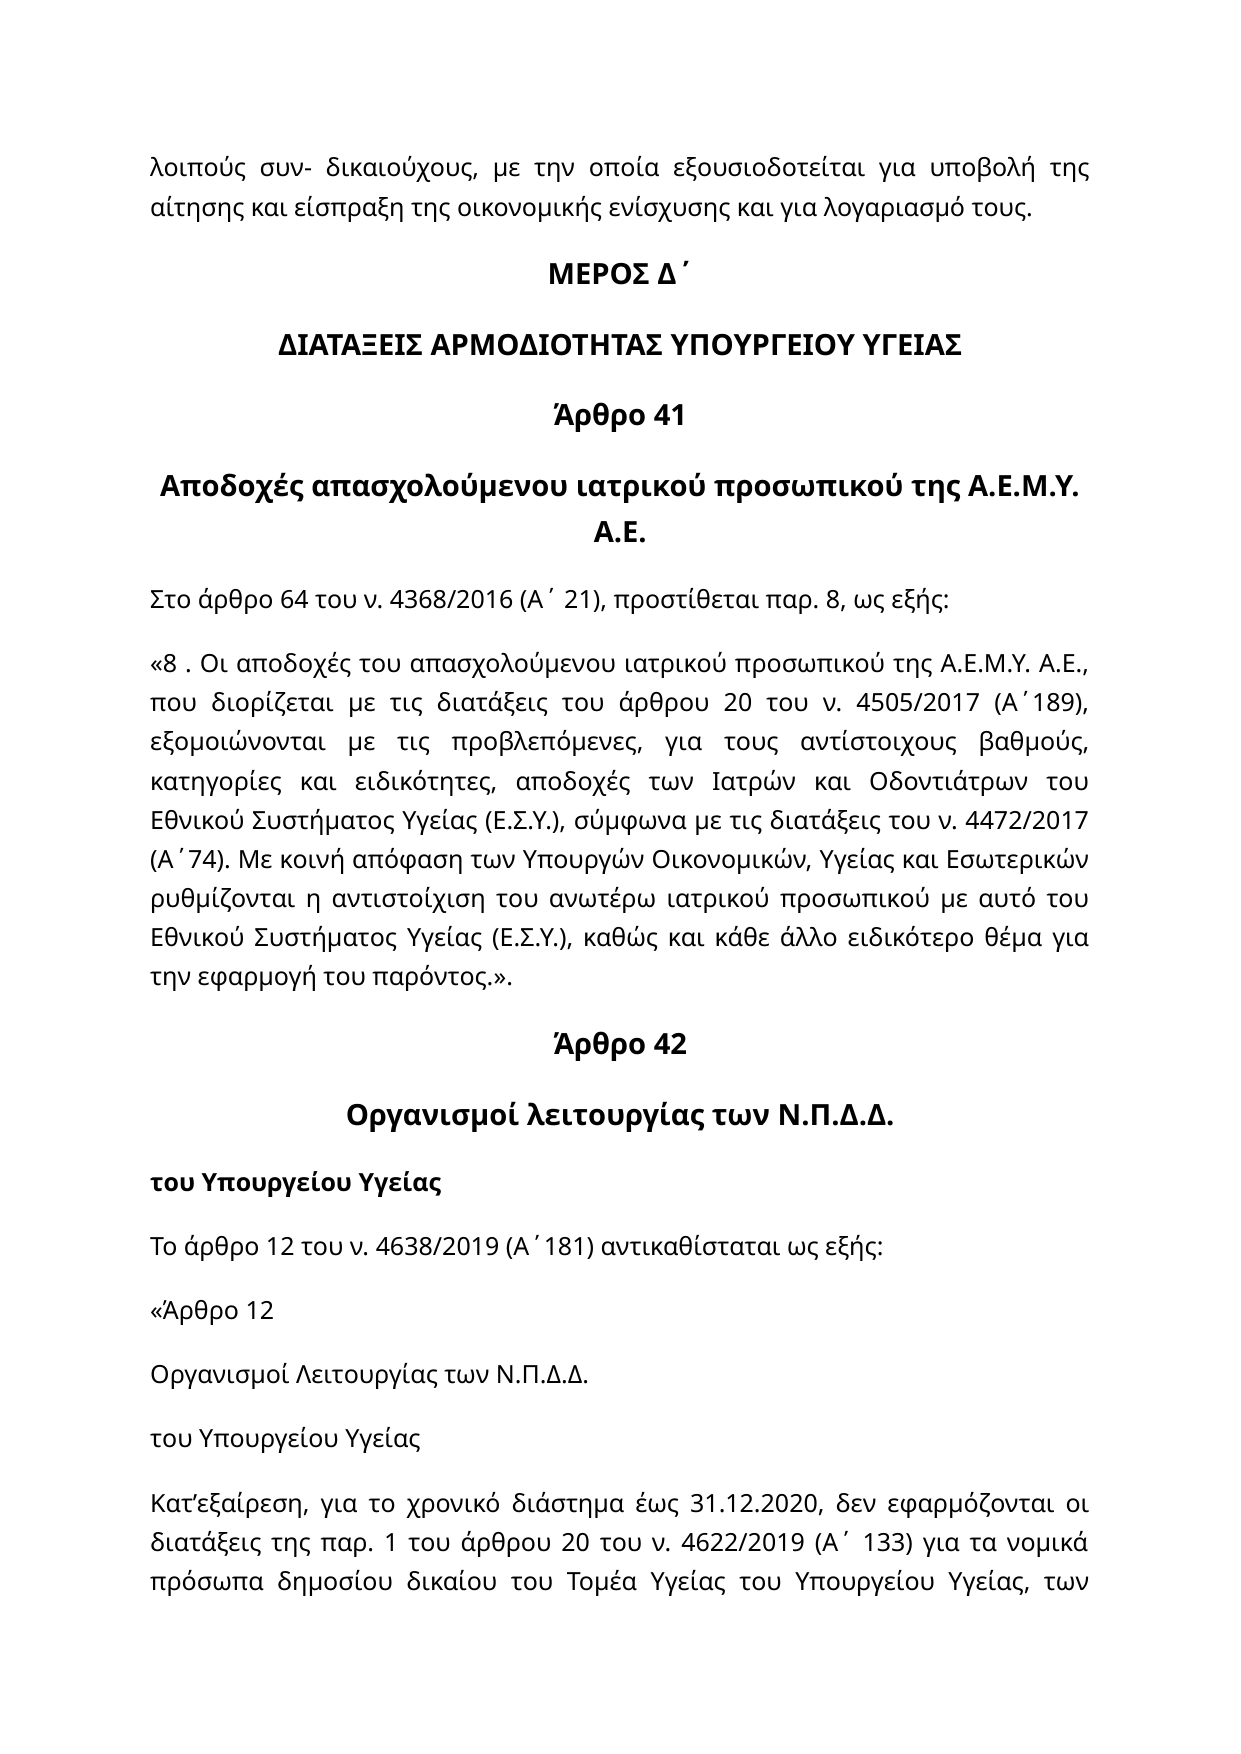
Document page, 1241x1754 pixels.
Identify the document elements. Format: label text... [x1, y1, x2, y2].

text Κατ’εξαίρεση, για το χρονικό διάστημα έως 31.12.2020, δεν εφαρμόζονται οι διατάξεις της παρ. 1 του άρθρου 20 του ν. 4622/2019 (Α΄ 133) για τα νομικά πρόσωπα δημοσίου δικαίου του Τομέα Υγείας του Υπουργείου Υγείας, των [150, 1485, 1090, 1598]
subtitle ΔΙΑΤΑΞΕΙΣ ΑΡΜΟΔΙΟΤΗΤΑΣ ΥΠΟΥΡΓΕΙΟΥ ΥΓΕΙΑΣ [150, 324, 1090, 364]
text Στο άρθρο 64 του ν. 4368/2016 (Α΄ 21), προστίθεται παρ. 8, ως εξής: [150, 581, 1090, 616]
subtitle Οργανισμοί λειτουργίας των Ν.Π.Δ.Δ. [150, 1094, 1090, 1133]
text λοιπούς συν- δικαιούχους, με την οποία εξουσιοδοτείται για υποβολή της αίτησης και είσπραξη της οικονομικής ενίσχυσης και για λογαριασμό τους. [150, 150, 1090, 223]
text «8 . Οι αποδοχές του απασχολούμενου ιατρικού προσωπικού της A.E.M.Y. Α.Ε., που διορίζεται με τις διατάξεις του άρθρου 20 του ν. 4505/2017 (Α΄189), εξομοιώνονται με τις προβλεπόμενες, για τους αντίστοιχους βαθμούς, κατηγορίες και ειδικότητες, αποδοχές των Ιατρών και Οδοντιάτρων του Εθνικού Συστήματος Υγείας (Ε.Σ.Υ.), σύμφωνα με τις διατάξεις του ν. 4472/2017 (Α΄74). Με κοινή απόφαση των Υπουργών Οικονομικών, Υγείας και Εσωτερικών ρυθμίζονται η αντιστοίχιση του ανωτέρω ιατρικού προσωπικού με αυτό του Εθνικού Συστήματος Υγείας (Ε.Σ.Υ.), καθώς και κάθε άλλο ειδικότερο θέμα για την εφαρμογή του παρόντος.». [150, 646, 1090, 993]
text του Υπουργείου Υγείας [150, 1421, 1090, 1455]
subtitle Αποδοχές απασχολούμενου ιατρικού προσωπικού της Α.Ε.Μ.Υ. Α.Ε. [150, 465, 1090, 551]
subtitle Άρθρο 42 [150, 1023, 1090, 1063]
text του Υπουργείου Υγείας [150, 1164, 1090, 1198]
subtitle ΜΕΡΟΣ Δ΄ [150, 253, 1090, 293]
text «Άρθρο 12 [150, 1293, 1090, 1327]
subtitle Άρθρο 41 [150, 394, 1090, 434]
text Το άρθρο 12 του ν. 4638/2019 (Α΄181) αντικαθίσταται ως εξής: [150, 1228, 1090, 1263]
text Οργανισμοί Λειτουργίας των Ν.Π.Δ.Δ. [150, 1357, 1090, 1391]
